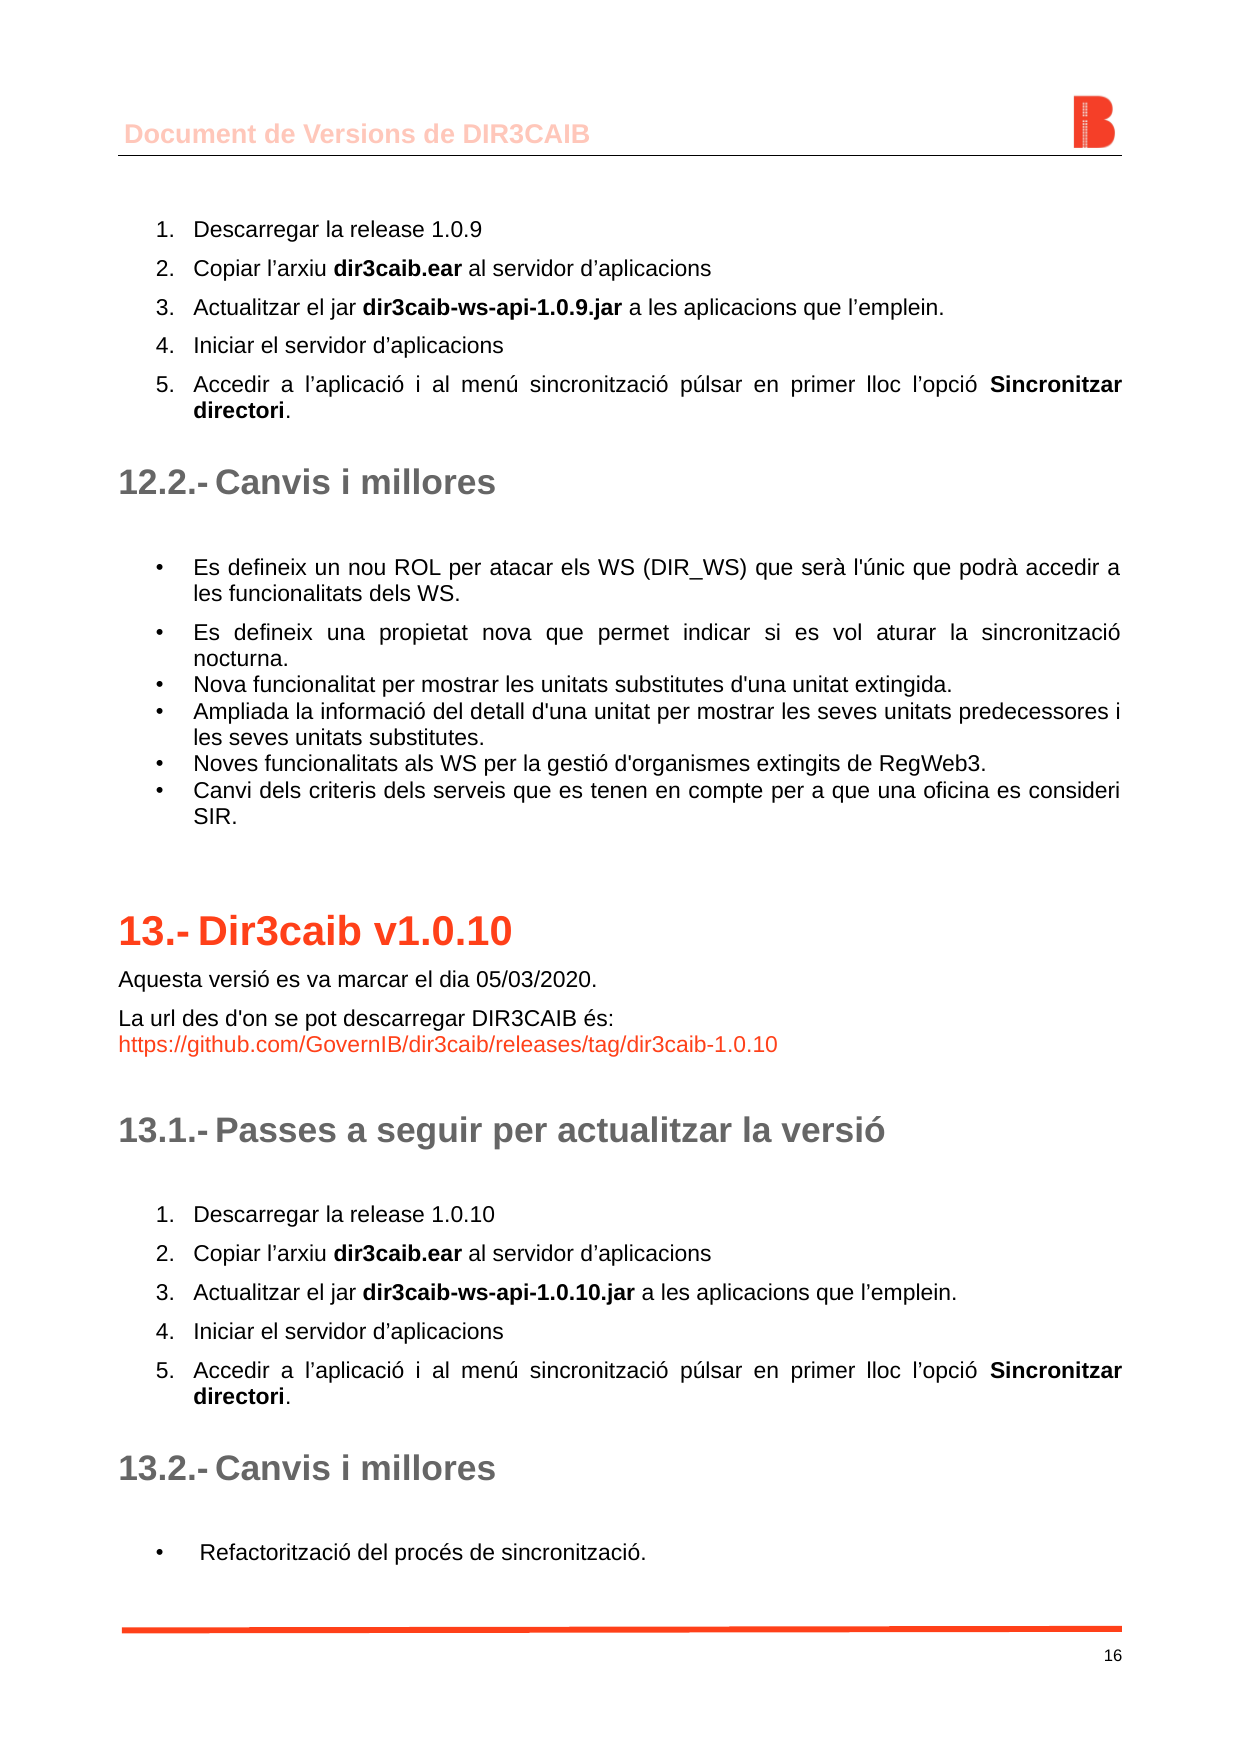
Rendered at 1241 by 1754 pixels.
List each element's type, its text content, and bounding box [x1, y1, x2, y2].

list Actualitzar el jar dir3caib-ws-api-1.0.9.jar a les aplicacions que l’emplein. [156, 293, 1122, 320]
list Es defineix una propietat nova que permet indicar si es vol aturar la sincronització nocturna. [156, 619, 1122, 671]
list Noves funcionalitats als WS per la gestió d'organismes extingits de RegWeb3. [156, 750, 1122, 777]
list Canvi dels criteris dels serveis que es tenen en compte per a que una oficina es consideri SIR. [156, 777, 1122, 829]
list Accedir a l’aplicació i al menú sincronització púlsar en primer lloc l’opció Sincronitzar directori. [156, 1357, 1122, 1409]
list Descarregar la release 1.0.9 [156, 216, 1122, 242]
subtitle Dir3caib v1.0.10 [118, 906, 1122, 954]
list Nova funcionalitat per mostrar les unitats substitutes d'una unitat extingida. [156, 671, 1122, 698]
list Actualitzar el jar dir3caib-ws-api-1.0.10.jar a les aplicacions que l’emplein. [156, 1279, 1122, 1305]
list Accedir a l’aplicació i al menú sincronització púlsar en primer lloc l’opció Sincronitzar directori. [156, 371, 1122, 424]
list Copiar l’arxiu dir3caib.ear al servidor d’aplicacions [156, 1240, 1122, 1266]
list Copiar l’arxiu dir3caib.ear al servidor d’aplicacions [156, 254, 1122, 281]
list Ampliada la informació del detall d'una unitat per mostrar les seves unitats predecessores i les seves unitats substitutes. [156, 698, 1122, 750]
subtitle Canvis i millores [118, 1447, 1122, 1488]
picture [1072, 94, 1117, 150]
list Es defineix un nou ROL per atacar els WS (DIR_WS) que serà l'únic que podrà accedir a les funcionalitats dels WS. [156, 553, 1122, 606]
subtitle Passes a seguir per actualitzar la versió [118, 1109, 1122, 1150]
list Iniciar el servidor d’aplicacions [156, 332, 1122, 359]
text Aquesta versió es va marcar el dia 05/03/2020. [118, 966, 1122, 993]
list Descarregar la release 1.0.10 [156, 1201, 1122, 1228]
list Refactorització del procés de sincronització. [156, 1539, 1122, 1565]
text https://github.com/GovernIB/dir3caib/releases/tag/dir3caib-1.0.10 [118, 1031, 1122, 1058]
subtitle Canvis i millores [118, 461, 1122, 502]
list Iniciar el servidor d’aplicacions [156, 1318, 1122, 1344]
text La url des d'on se pot descarregar DIR3CAIB és: [118, 1005, 1122, 1031]
